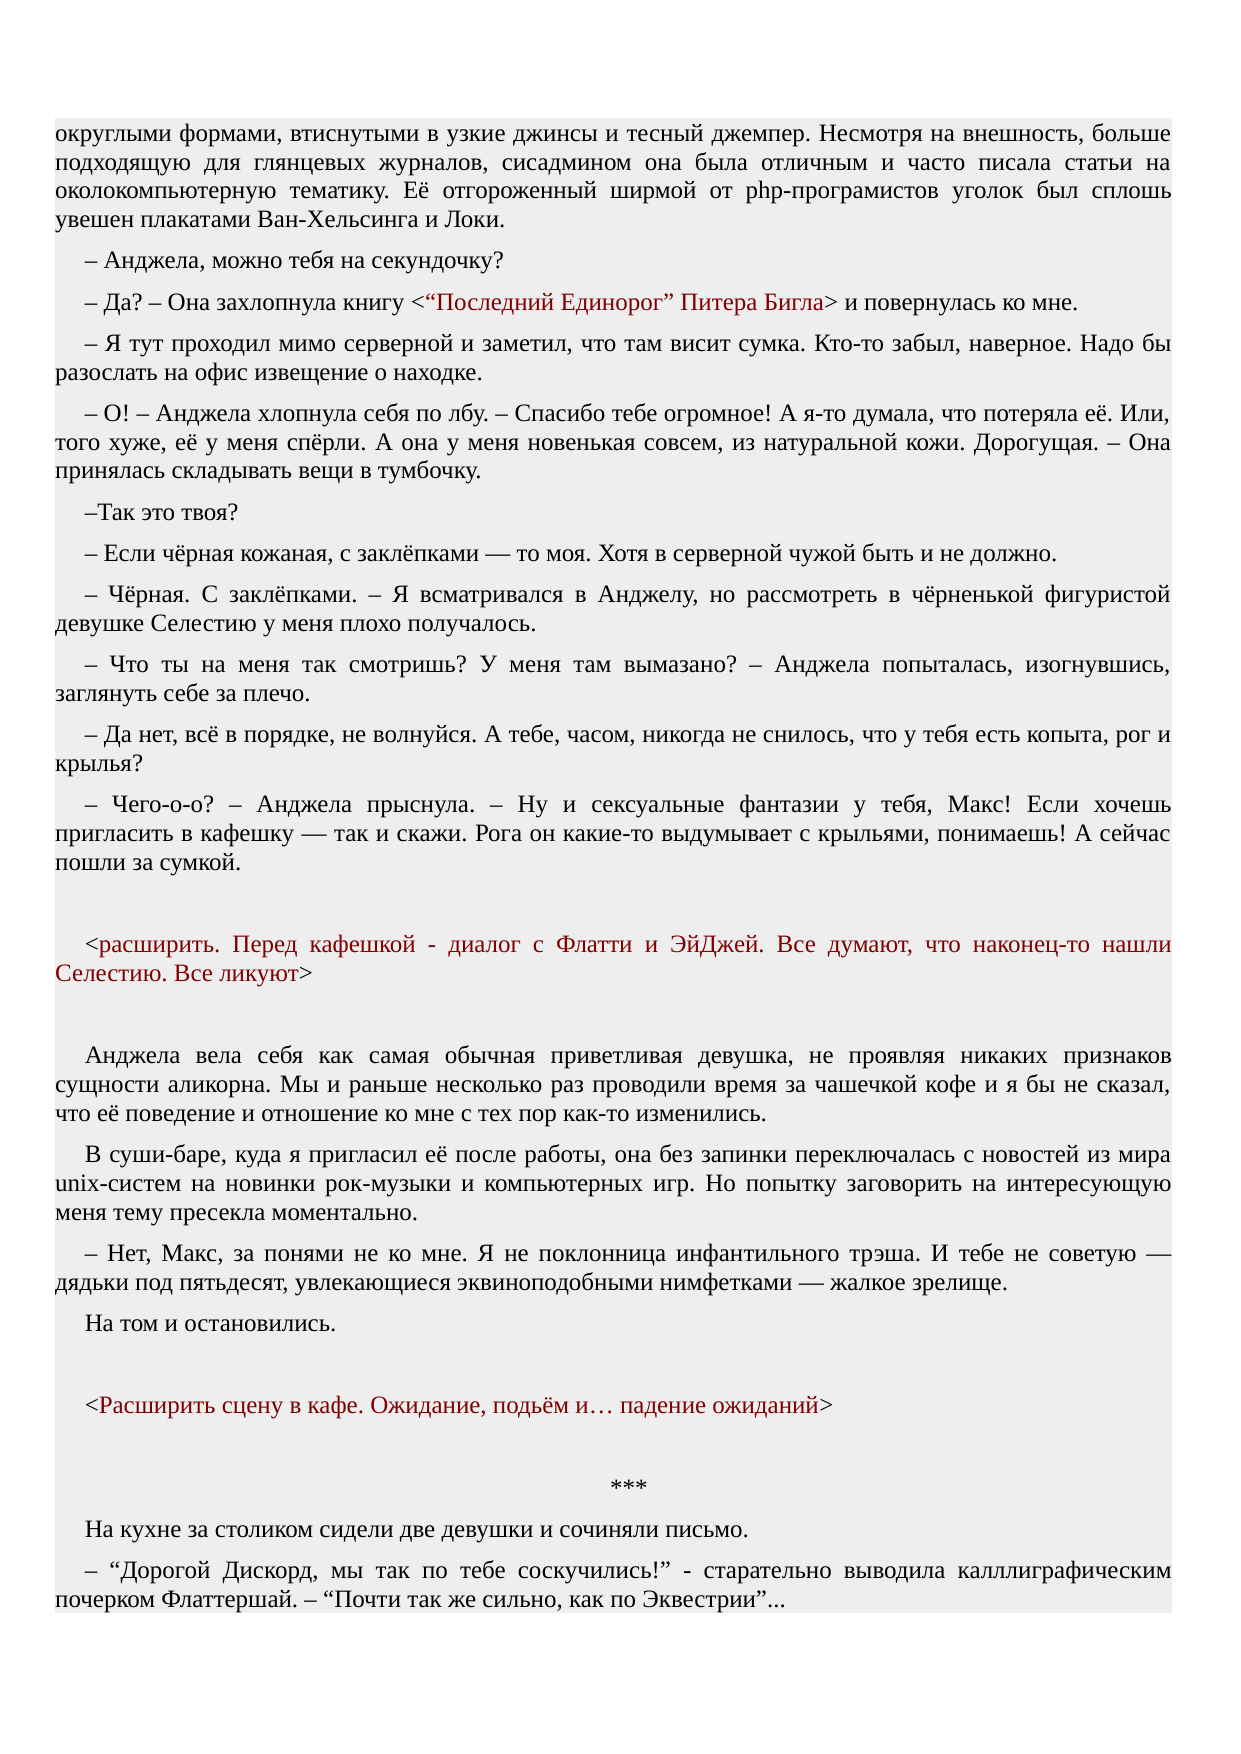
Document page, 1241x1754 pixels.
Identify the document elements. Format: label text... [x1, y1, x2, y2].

text *** [55, 1473, 1172, 1502]
text – Если чёрная кожаная, с заклёпками — то моя. Хотя в серверной чужой быть и не должно. [55, 538, 1172, 567]
text – Да нет, всё в порядке, не волнуйся. А тебе, часом, никогда не снилось, что у тебя есть копыта, рог и крылья? [55, 719, 1172, 777]
text – “Дорогой Дискорд, мы так по тебе соскучились!” - старательно выводила калллиграфическим почерком Флаттершай. – “Почти так же сильно, как по Эквестрии”... [55, 1556, 1172, 1613]
text – Да? – Она захлопнула книгу <“Последний Единорог” Питера Бигла> и повернулась ко мне. [55, 287, 1172, 316]
text Анджела вела себя как самая обычная приветливая девушка, не проявляя никаких признаков сущности аликорна. Мы и раньше несколько раз проводили время за чашечкой кофе и я бы не сказал, что её поведение и отношение ко мне с тех пор как-то изменились. [55, 1041, 1172, 1127]
text На кухне за столиком сидели две девушки и сочиняли письмо. [55, 1514, 1172, 1543]
text – О! – Анджела хлопнула себя по лбу. – Спасибо тебе огромное! А я-то думала, что потеряла её. Или, того хуже, её у меня спёрли. А она у меня новенькая совсем, из натуральной кожи. Дорогущая. – Она принялась складывать вещи в тумбочку. [55, 398, 1172, 484]
text На том и остановились. [55, 1308, 1172, 1337]
text <расширить. Перед кафешкой - диалог с Флатти и ЭйДжей. Все думают, что наконец-то нашли Селестию. Все ликуют> [55, 929, 1172, 987]
text – Чего-о-о? – Анджела прыснула. – Ну и сексуальные фантазии у тебя, Макс! Если хочешь пригласить в кафешку — так и скажи. Рога он какие-то выдумывает с крыльями, понимаешь! А сейчас пошли за сумкой. [55, 789, 1172, 876]
text – Чёрная. С заклёпками. – Я всматривался в Анджелу, но рассмотреть в чёрненькой фигуристой девушке Селестию у меня плохо получалось. [55, 579, 1172, 637]
text – Анджела, можно тебя на секундочку? [55, 246, 1172, 274]
text – Я тут проходил мимо серверной и заметил, что там висит сумка. Кто-то забыл, наверное. Надо бы разослать на офис извещение о находке. [55, 328, 1172, 386]
text –Так это твоя? [55, 497, 1172, 526]
text В суши-баре, куда я пригласил её после работы, она без запинки переключалась с новостей из мира unix-систем на новинки рок-музыки и компьютерных игр. Но попытку заговорить на интересующую меня тему пресекла моментально. [55, 1139, 1172, 1226]
text – Нет, Макс, за понями не ко мне. Я не поклонница инфантильного трэша. И тебе не советую — дядьки под пятьдесят, увлекающиеся эквиноподобными нимфетками — жалкое зрелище. [55, 1238, 1172, 1296]
text округлыми формами, втиснутыми в узкие джинсы и тесный джемпер. Несмотря на внешность, больше подходящую для глянцевых журналов, сисадмином она была отличным и часто писала статьи на околокомпьютерную тематику. Её отгороженный ширмой от php-програмистов уголок был сплошь увешен плакатами Ван-Хельсинга и Локи. [55, 118, 1172, 233]
text <Расширить сцену в кафе. Ожидание, подьём и… падение ожиданий> [55, 1391, 1172, 1419]
text – Что ты на меня так смотришь? У меня там вымазано? – Анджела попыталась, изогнувшись, заглянуть себе за плечо. [55, 649, 1172, 707]
